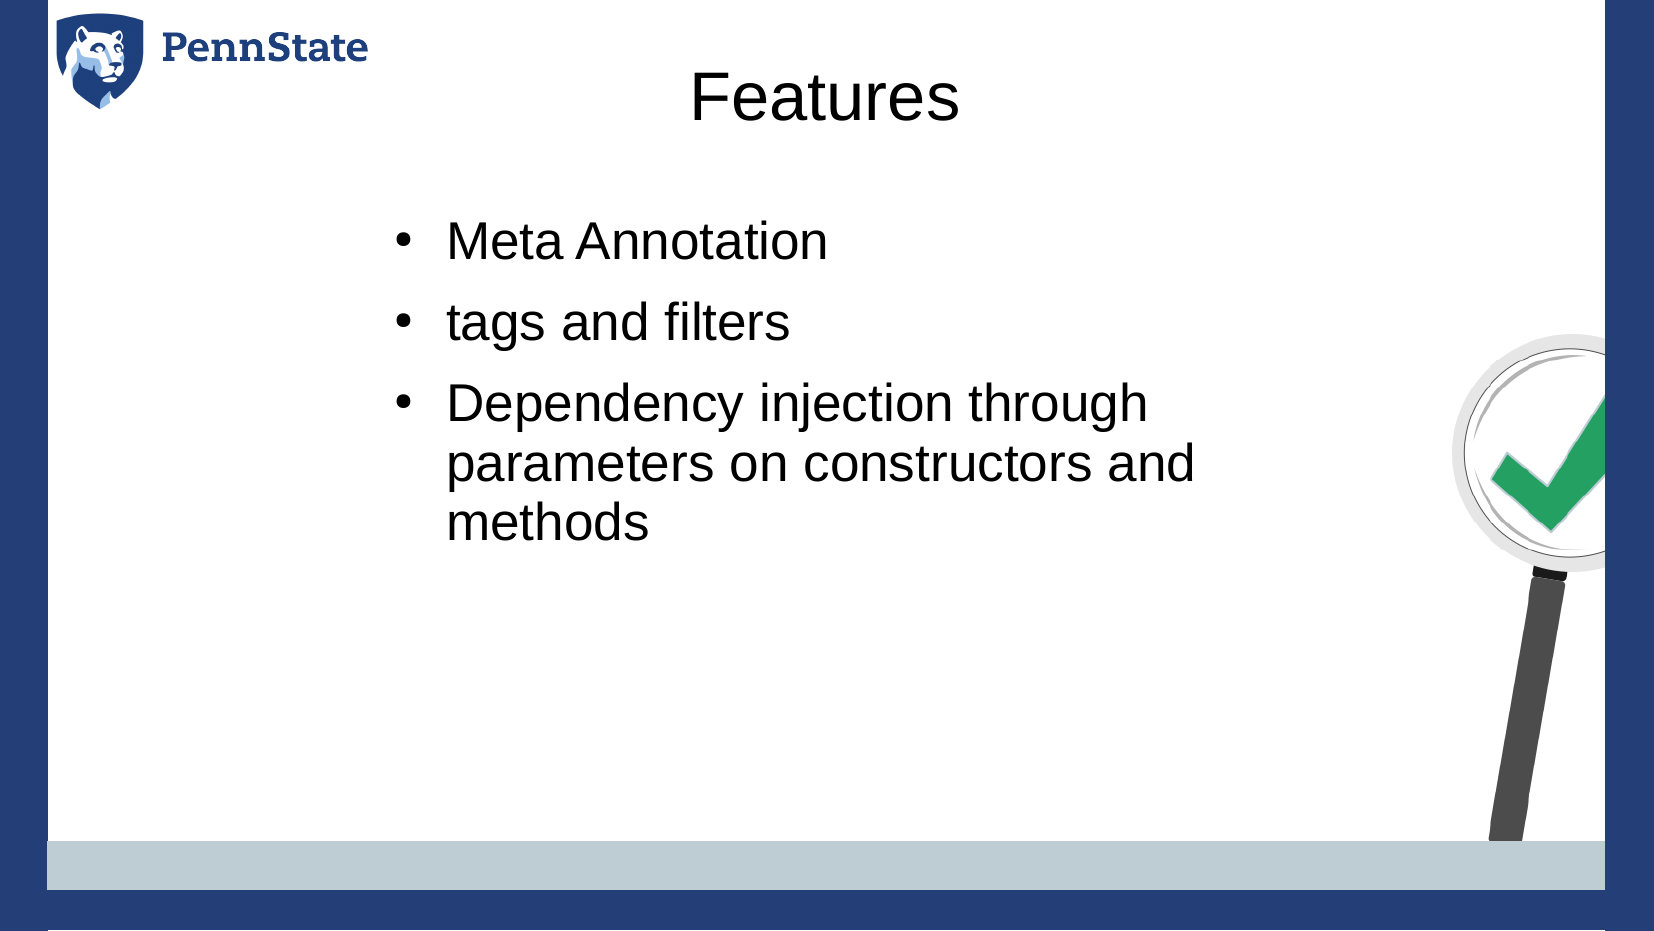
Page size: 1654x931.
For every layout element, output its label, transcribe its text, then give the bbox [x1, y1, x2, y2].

list Meta Annotation tags and filters Dependency injection through parameters on constructors and methods [376, 211, 1321, 556]
title Features [60, 19, 1591, 175]
picture [48, 0, 411, 152]
picture [1452, 334, 1605, 841]
